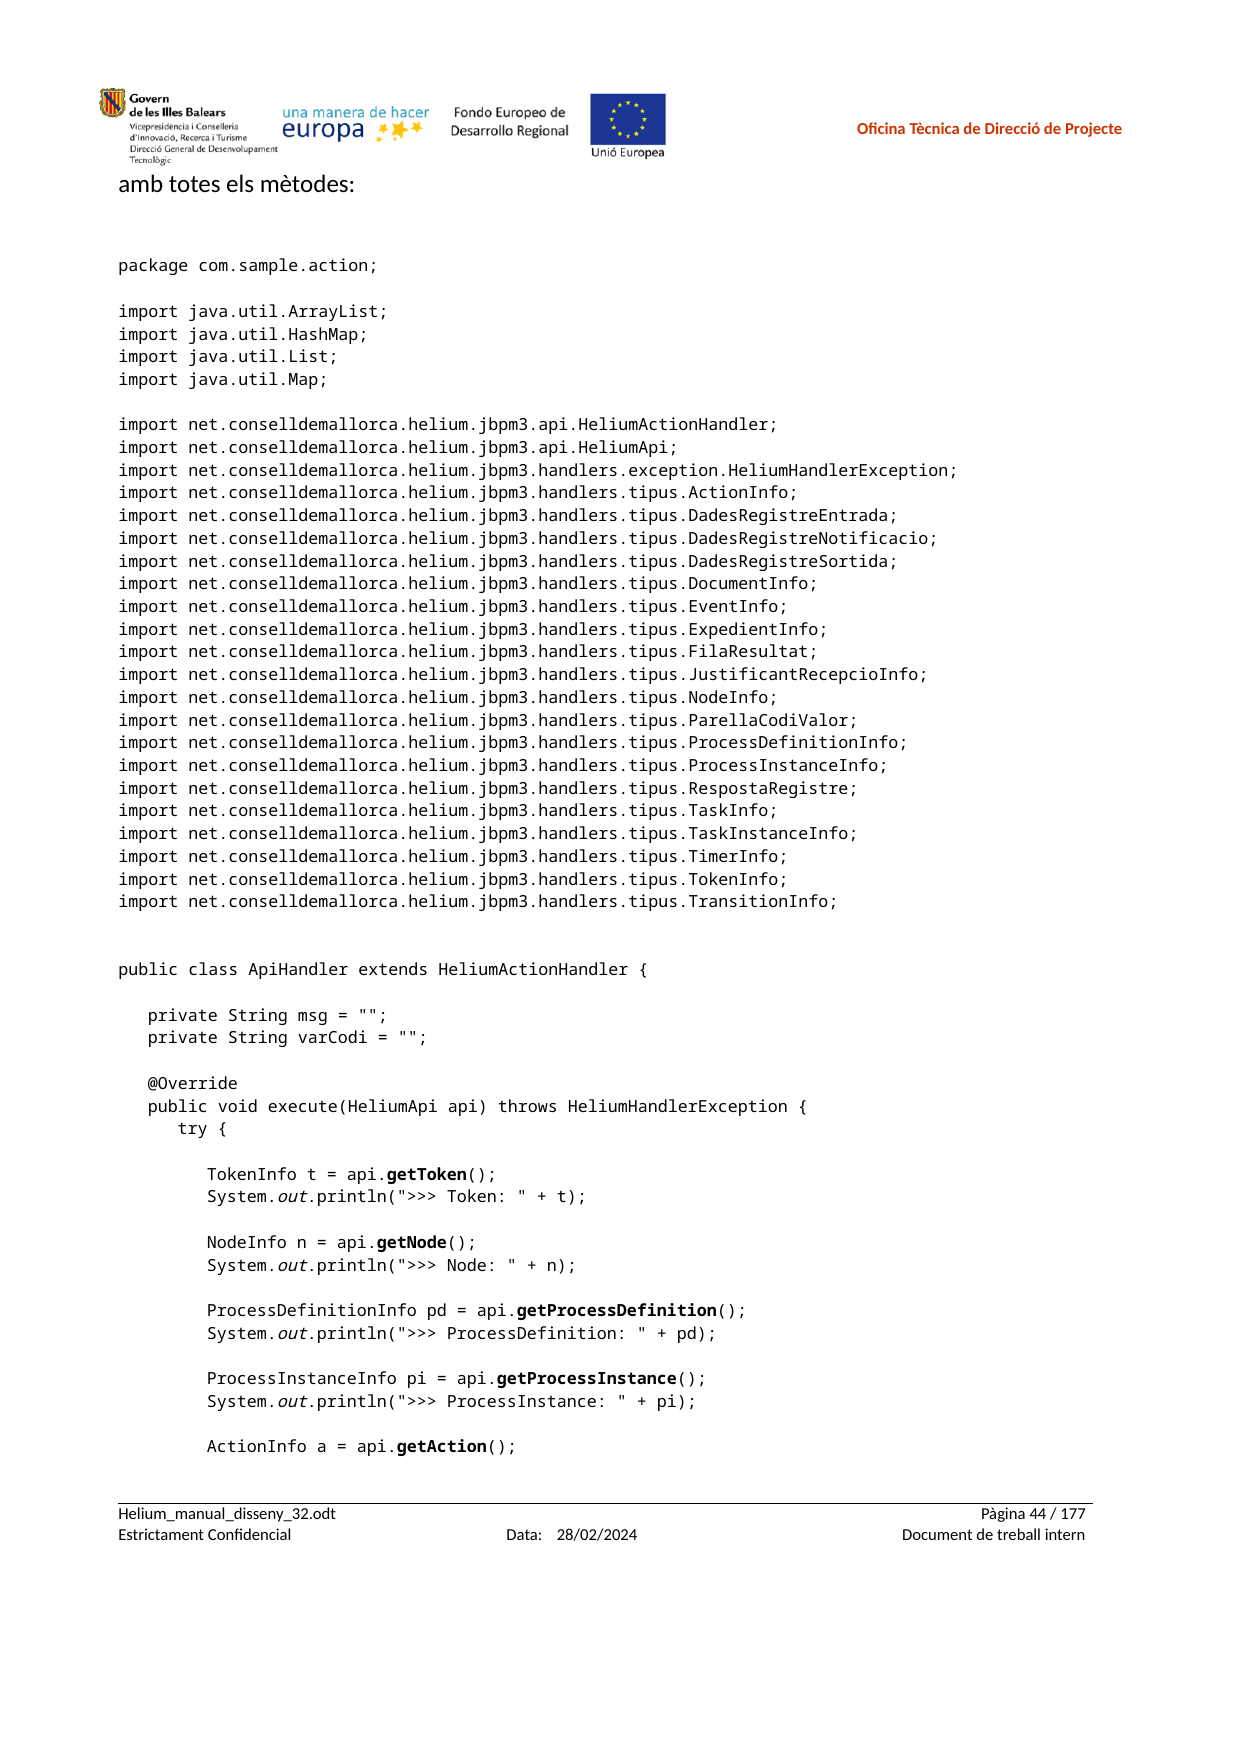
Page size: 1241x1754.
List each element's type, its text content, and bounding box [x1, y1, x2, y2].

text import net.conselldemallorca.helium.jbpm3.handlers.tipus.DocumentInfo; [118, 572, 1122, 594]
text import net.conselldemallorca.helium.jbpm3.handlers.tipus.ActionInfo; [118, 481, 1122, 504]
text System.out.println(">>> Node: " + n); [118, 1253, 1122, 1276]
text import net.conselldemallorca.helium.jbpm3.handlers.tipus.ParellaCodiValor; [118, 708, 1122, 731]
text import net.conselldemallorca.helium.jbpm3.handlers.tipus.RespostaRegistre; [118, 776, 1122, 799]
text import net.conselldemallorca.helium.jbpm3.handlers.tipus.ProcessInstanceInfo; [118, 753, 1122, 776]
text @Override [118, 1071, 1122, 1094]
text System.out.println(">>> ProcessInstance: " + pi); [118, 1389, 1122, 1412]
text ActionInfo a = api.getAction(); [118, 1435, 1122, 1457]
text import net.conselldemallorca.helium.jbpm3.handlers.tipus.EventInfo; [118, 594, 1122, 617]
text import net.conselldemallorca.helium.jbpm3.handlers.tipus.ProcessDefinitionInfo; [118, 731, 1122, 753]
text import net.conselldemallorca.helium.jbpm3.handlers.tipus.DadesRegistreSortida; [118, 549, 1122, 572]
text import net.conselldemallorca.helium.jbpm3.handlers.tipus.JustificantRecepcioInfo; [118, 663, 1122, 685]
text import net.conselldemallorca.helium.jbpm3.handlers.exception.HeliumHandlerException; [118, 458, 1122, 481]
text amb totes els mètodes: [118, 168, 1122, 198]
text private String varCodi = ""; [118, 1026, 1122, 1049]
text import java.util.Map; [118, 367, 1122, 390]
text public void execute(HeliumApi api) throws HeliumHandlerException { [118, 1094, 1122, 1117]
text import net.conselldemallorca.helium.jbpm3.handlers.tipus.TransitionInfo; [118, 890, 1122, 912]
text import net.conselldemallorca.helium.jbpm3.handlers.tipus.DadesRegistreEntrada; [118, 504, 1122, 526]
text import net.conselldemallorca.helium.jbpm3.handlers.tipus.TaskInstanceInfo; [118, 822, 1122, 844]
text ProcessDefinitionInfo pd = api.getProcessDefinition(); [118, 1298, 1122, 1321]
text import net.conselldemallorca.helium.jbpm3.handlers.tipus.DadesRegistreNotificacio; [118, 526, 1122, 549]
text try { [118, 1117, 1122, 1139]
picture [99, 87, 668, 166]
text import java.util.ArrayList; [118, 299, 1122, 322]
text package com.sample.action; [118, 254, 1122, 277]
text import net.conselldemallorca.helium.jbpm3.handlers.tipus.NodeInfo; [118, 685, 1122, 708]
text TokenInfo t = api.getToken(); [118, 1162, 1122, 1185]
text NodeInfo n = api.getNode(); [118, 1230, 1122, 1253]
text import net.conselldemallorca.helium.jbpm3.handlers.tipus.TaskInfo; [118, 799, 1122, 822]
text import net.conselldemallorca.helium.jbpm3.api.HeliumApi; [118, 436, 1122, 458]
text import net.conselldemallorca.helium.jbpm3.api.HeliumActionHandler; [118, 413, 1122, 436]
text private String msg = ""; [118, 1003, 1122, 1026]
text System.out.println(">>> Token: " + t); [118, 1185, 1122, 1208]
text import net.conselldemallorca.helium.jbpm3.handlers.tipus.TokenInfo; [118, 867, 1122, 890]
text import net.conselldemallorca.helium.jbpm3.handlers.tipus.FilaResultat; [118, 640, 1122, 663]
text import java.util.List; [118, 345, 1122, 367]
text import java.util.HashMap; [118, 322, 1122, 345]
text import net.conselldemallorca.helium.jbpm3.handlers.tipus.ExpedientInfo; [118, 617, 1122, 640]
text ProcessInstanceInfo pi = api.getProcessInstance(); [118, 1367, 1122, 1389]
text System.out.println(">>> ProcessDefinition: " + pd); [118, 1321, 1122, 1344]
text public class ApiHandler extends HeliumActionHandler { [118, 958, 1122, 981]
text import net.conselldemallorca.helium.jbpm3.handlers.tipus.TimerInfo; [118, 844, 1122, 867]
